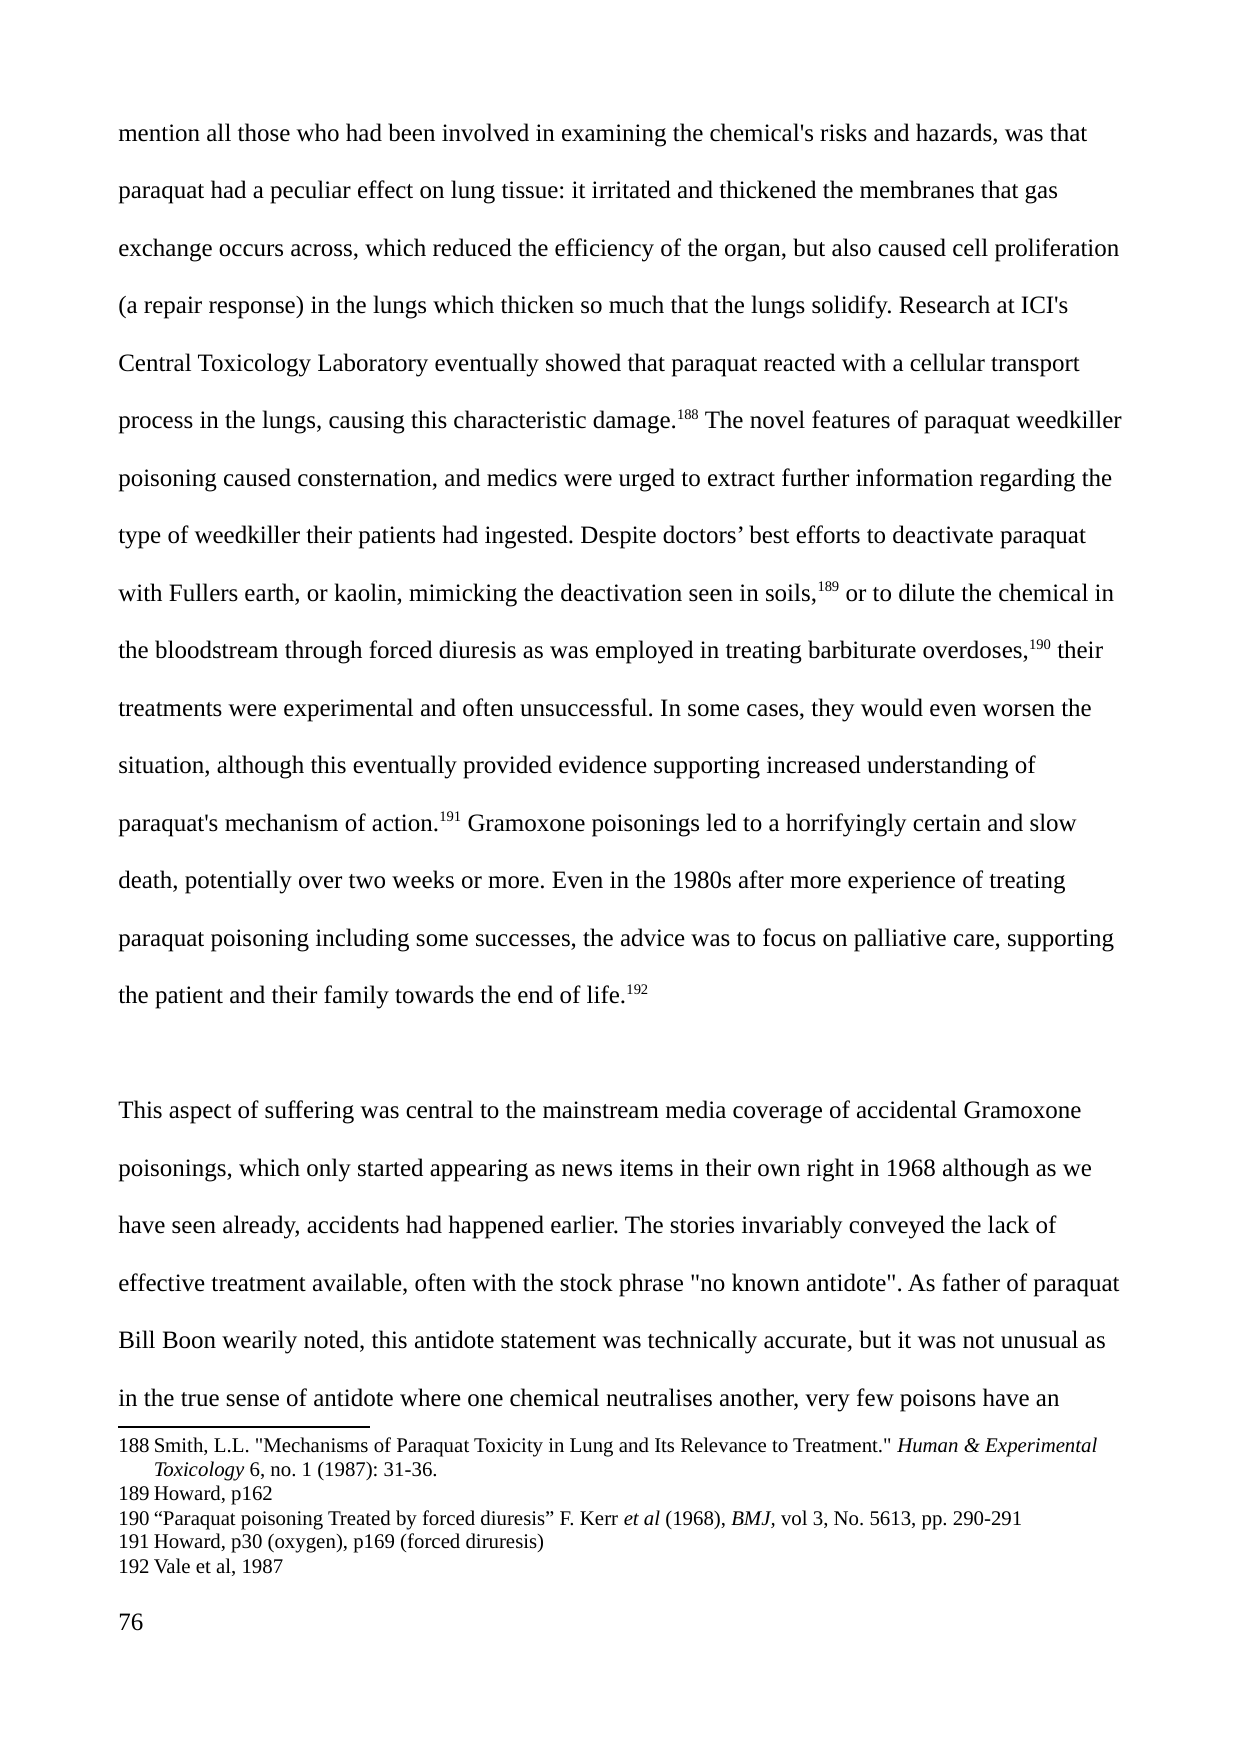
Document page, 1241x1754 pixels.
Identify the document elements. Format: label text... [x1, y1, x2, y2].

text “Paraquat poisoning Treated by forced diuresis” F. Kerr et al (1968), BMJ, vol 3, No. 5613, pp. 290-291 [118, 1505, 1122, 1529]
text Smith, L.L. "Mechanisms of Paraquat Toxicity in Lung and Its Relevance to Treatment." Human & Experimental Toxicology 6, no. 1 (1987): 31-36. [118, 1433, 1122, 1481]
text Howard, p162 [118, 1481, 1122, 1505]
text Vale et al, 1987 [118, 1553, 1122, 1578]
text mention all those who had been involved in examining the chemical's risks and hazards, was that paraquat had a peculiar effect on lung tissue: it irritated and thickened the membranes that gas exchange occurs across, which reduced the efficiency of the organ, but also caused cell proliferation (a repair response) in the lungs which thicken so much that the lungs solidify. Research at ICI's Central Toxicology Laboratory eventually showed that paraquat reacted with a cellular transport process in the lungs, causing this characteristic damage. The novel features of paraquat weedkiller poisoning caused consternation, and medics were urged to extract further information regarding the type of weedkiller their patients had ingested. Despite doctors’ best efforts to deactivate paraquat with Fullers earth, or kaolin, mimicking the deactivation seen in soils, or to dilute the chemical in the bloodstream through forced diuresis as was employed in treating barbiturate overdoses, their treatments were experimental and often unsuccessful. In some cases, they would even worsen the situation, although this eventually provided evidence supporting increased understanding of paraquat's mechanism of action. Gramoxone poisonings led to a horrifyingly certain and slow death, potentially over two weeks or more. Even in the 1980s after more experience of treating paraquat poisoning including some successes, the advice was to focus on palliative care, supporting the patient and their family towards the end of life. [118, 118, 1122, 1009]
text This aspect of suffering was central to the mainstream media coverage of accidental Gramoxone poisonings, which only started appearing as news items in their own right in 1968 although as we have seen already, accidents had happened earlier. The stories invariably conveyed the lack of effective treatment available, often with the stock phrase "no known antidote". As father of paraquat Bill Boon wearily noted, this antidote statement was technically accurate, but it was not unusual as in the true sense of antidote where one chemical neutralises another, very few poisons have an [118, 1096, 1122, 1412]
text Howard, p30 (oxygen), p169 (forced diruresis) [118, 1529, 1122, 1553]
